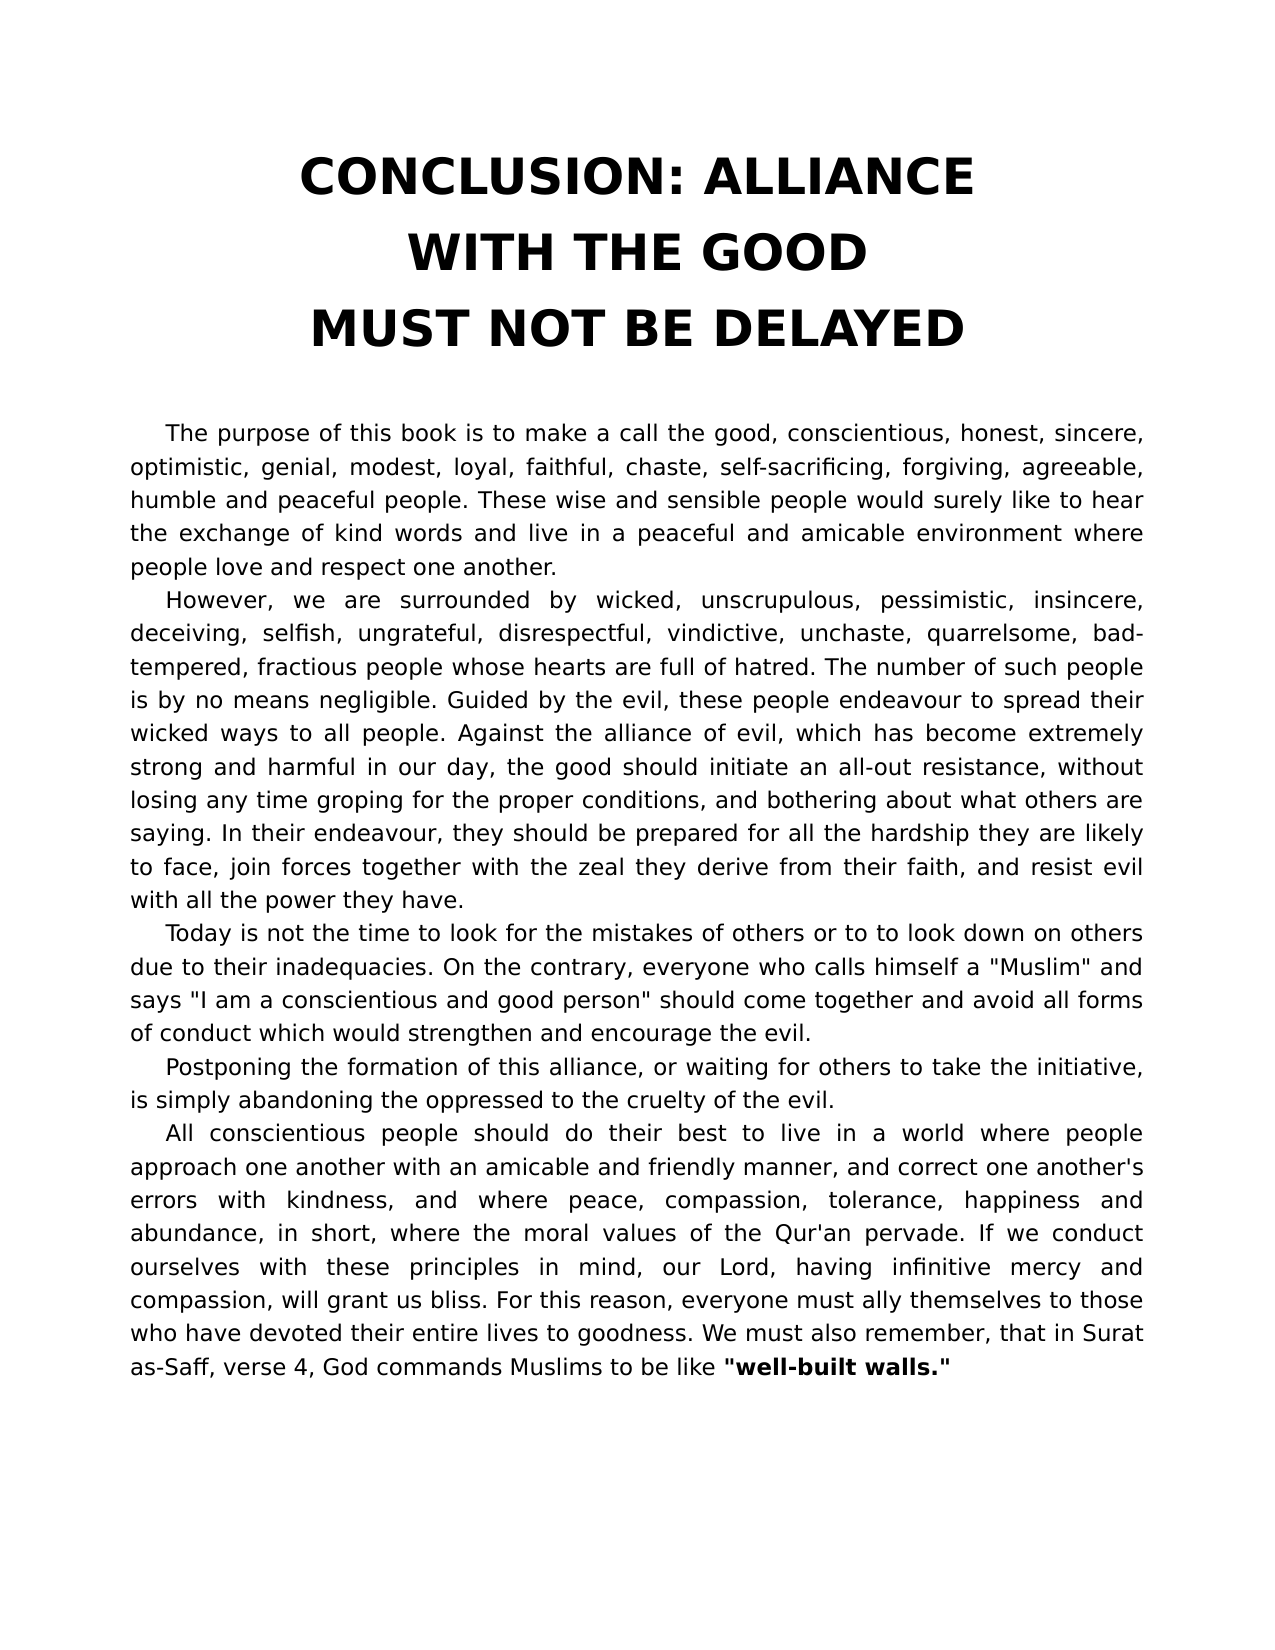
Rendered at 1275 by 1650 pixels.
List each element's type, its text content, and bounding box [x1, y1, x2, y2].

text However, we are surrounded by wicked, unscrupulous, pessimistic, insincere, deceiving, selfish, ungrateful, disrespectful, vindictive, unchaste, quarrelsome, bad-tempered, fractious people whose hearts are full of hatred. The number of such people is by no means negligible. Guided by the evil, these people endeavour to spread their wicked ways to all people. Against the alliance of evil, which has become extremely strong and harmful in our day, the good should initiate an all-out resistance, without losing any time groping for the proper conditions, and bothering about what others are saying. In their endeavour, they should be prepared for all the hardship they are likely to face, join forces together with the zeal they derive from their faith, and resist evil with all the power they have. [130, 582, 1145, 915]
text All conscientious people should do their best to live in a world where people approach one another with an amicable and friendly manner, and correct one another's errors with kindness, and where peace, compassion, tolerance, happiness and abundance, in short, where the moral values of the Qur'an pervade. If we conduct ourselves with these principles in mind, our Lord, having infinitive mercy and compassion, will grant us bliss. For this reason, everyone must ally themselves to those who have devoted their entire lives to goodness. We must also remember, that in Surat as-Saff, verse 4, God commands Muslims to be like "well-built walls." [130, 1115, 1145, 1382]
text The purpose of this book is to make a call the good, conscientious, honest, sincere, optimistic, genial, modest, loyal, faithful, chaste, self-sacrificing, forgiving, agreeable, humble and peaceful people. These wise and sensible people would surely like to hear the exchange of kind words and live in a peaceful and amicable environment where people love and respect one another. [130, 415, 1145, 582]
text Postponing the formation of this alliance, or waiting for others to take the initiative, is simply abandoning the oppressed to the cruelty of the evil. [130, 1048, 1145, 1115]
text MUST NOT BE DELAYED [112, 300, 1163, 358]
text CONCLUSION: ALLIANCE [112, 148, 1163, 206]
text WITH THE GOOD [112, 224, 1163, 282]
text Today is not the time to look for the mistakes of others or to to look down on others due to their inadequacies. On the contrary, everyone who calls himself a "Muslim" and says "I am a conscientious and good person" should come together and avoid all forms of conduct which would strengthen and encourage the evil. [130, 915, 1145, 1048]
